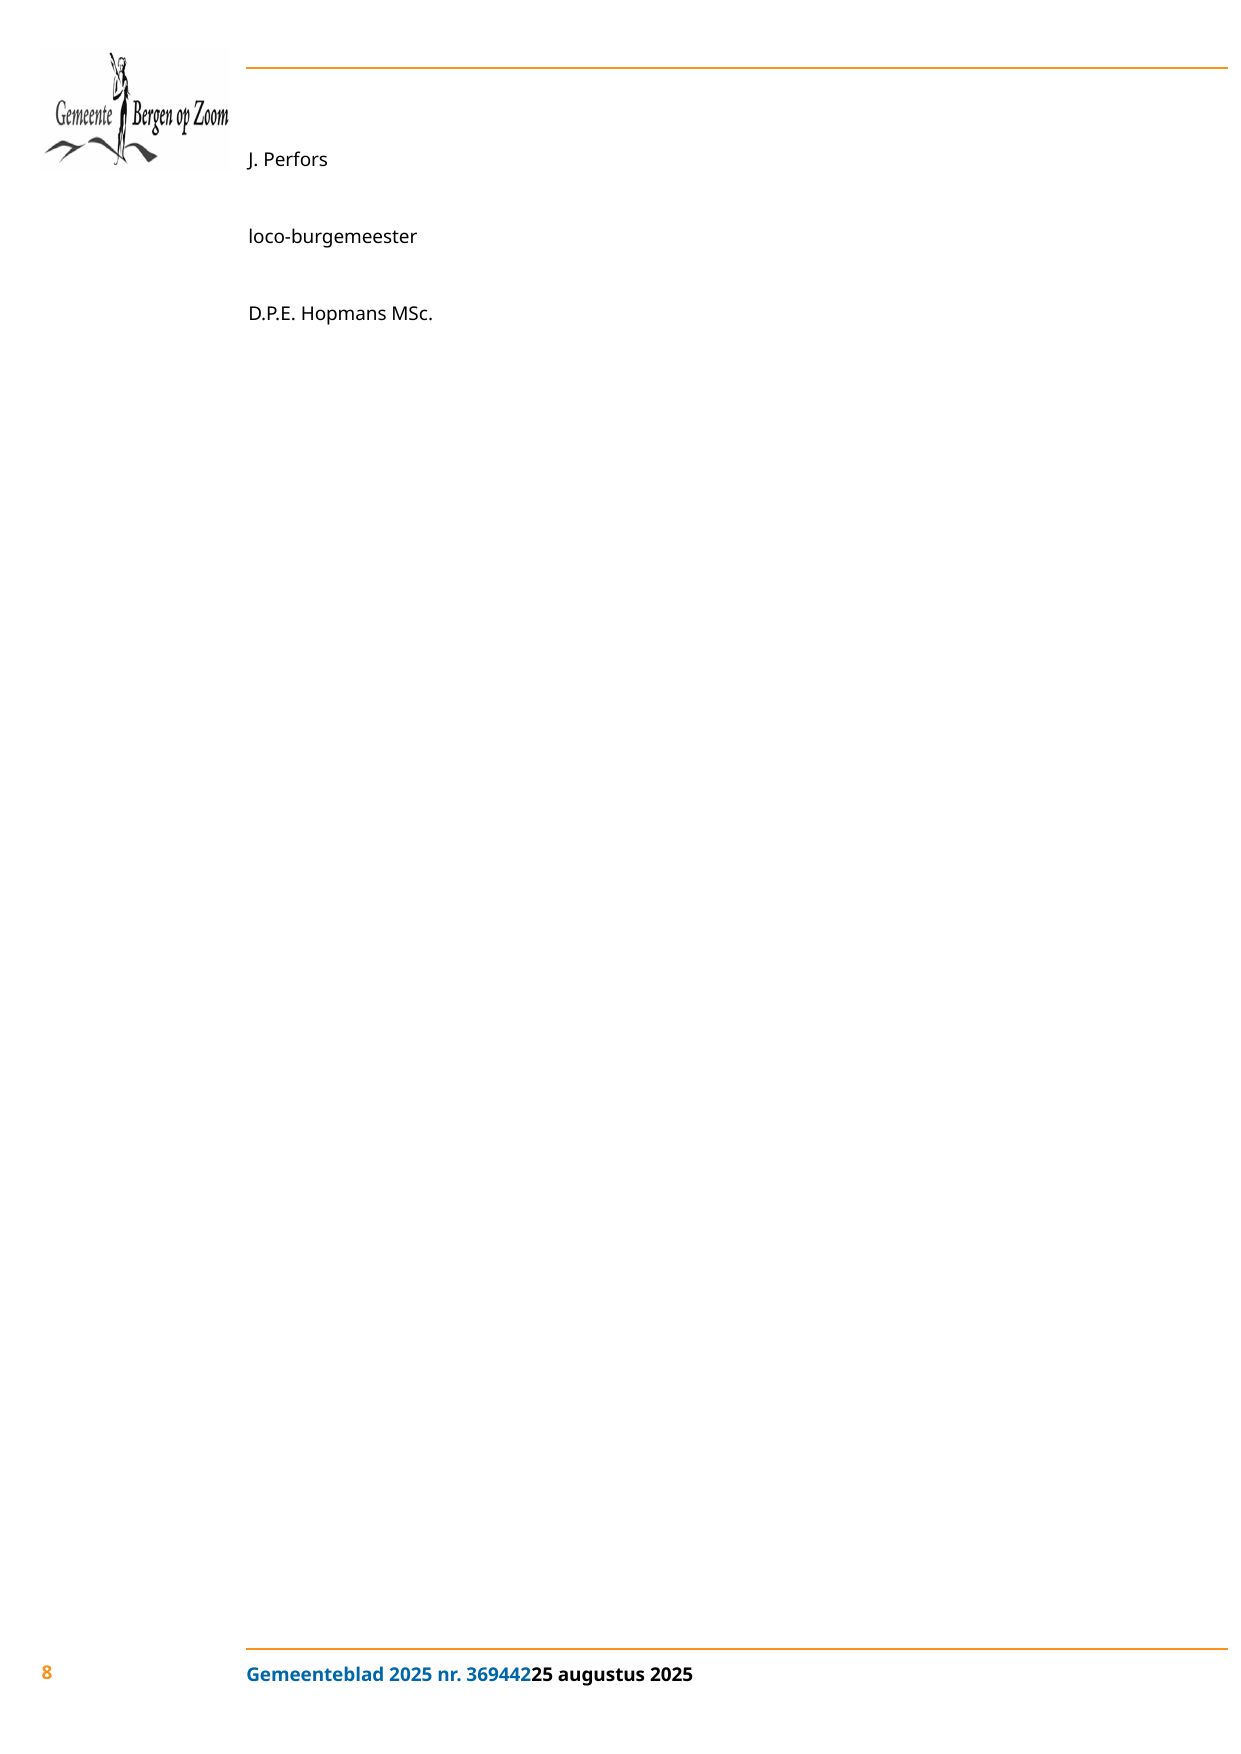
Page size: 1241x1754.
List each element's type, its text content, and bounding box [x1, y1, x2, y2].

text D.P.E. Hopmans MSc. [248, 301, 1152, 326]
picture [41, 47, 231, 172]
text J. Perfors [248, 146, 1152, 172]
text loco-burgemeester [248, 223, 1152, 249]
